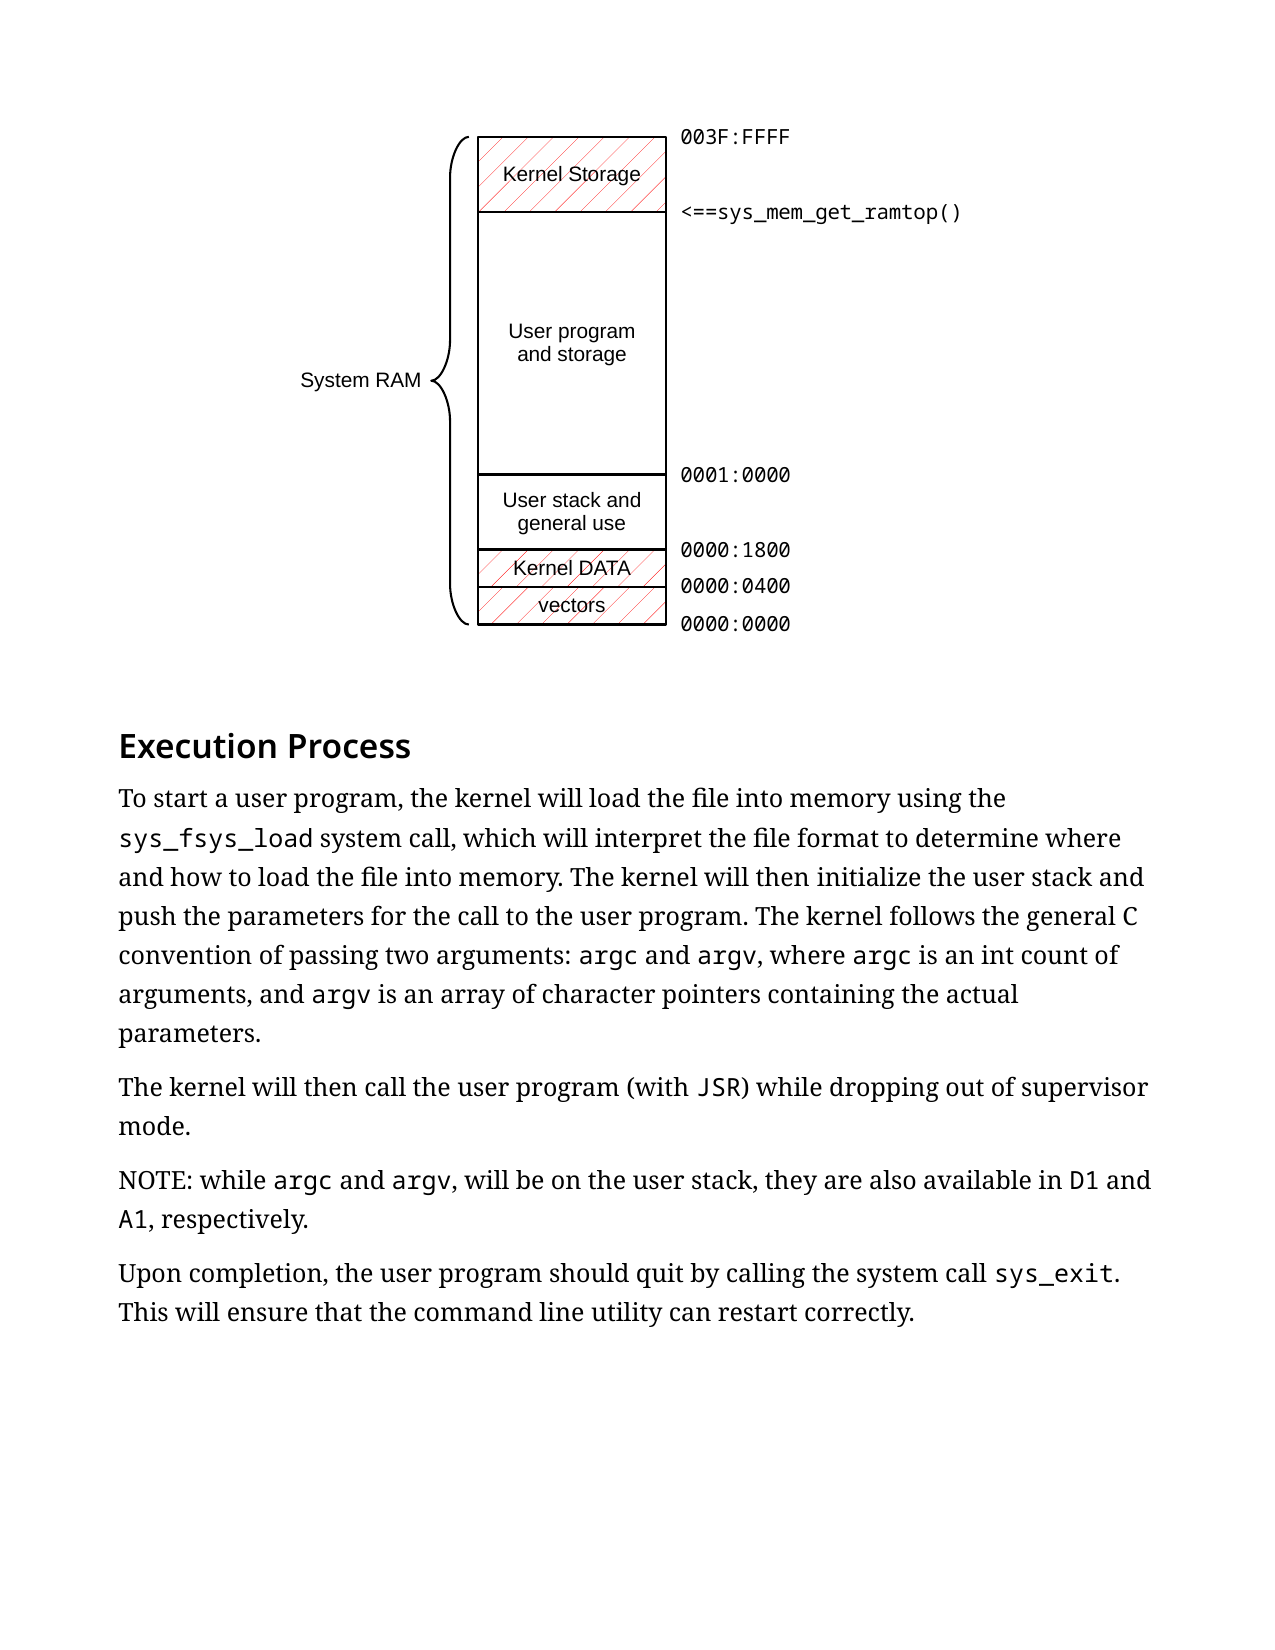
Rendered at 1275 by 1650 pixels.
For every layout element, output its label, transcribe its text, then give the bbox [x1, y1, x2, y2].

text To start a user program, the kernel will load the file into memory using the sys_fsys_load system call, which will interpret the file format to determine where and how to load the file into memory. The kernel will then initialize the user stack and push the parameters for the call to the user program. The kernel follows the general C convention of passing two arguments: argc and argv, where argc is an int count of arguments, and argv is an array of character pointers containing the actual parameters. [118, 781, 1157, 1050]
text Upon completion, the user program should quit by calling the system call sys_exit. This will ensure that the command line utility can restart correctly. [118, 1256, 1157, 1329]
text The kernel will then call the user program (with JSR) while dropping out of supervisor mode. [118, 1070, 1157, 1143]
subtitle Execution Process [118, 723, 1157, 769]
text NOTE: while argc and argv, will be on the user stack, they are also available in D1 and A1, respectively. [118, 1163, 1157, 1236]
